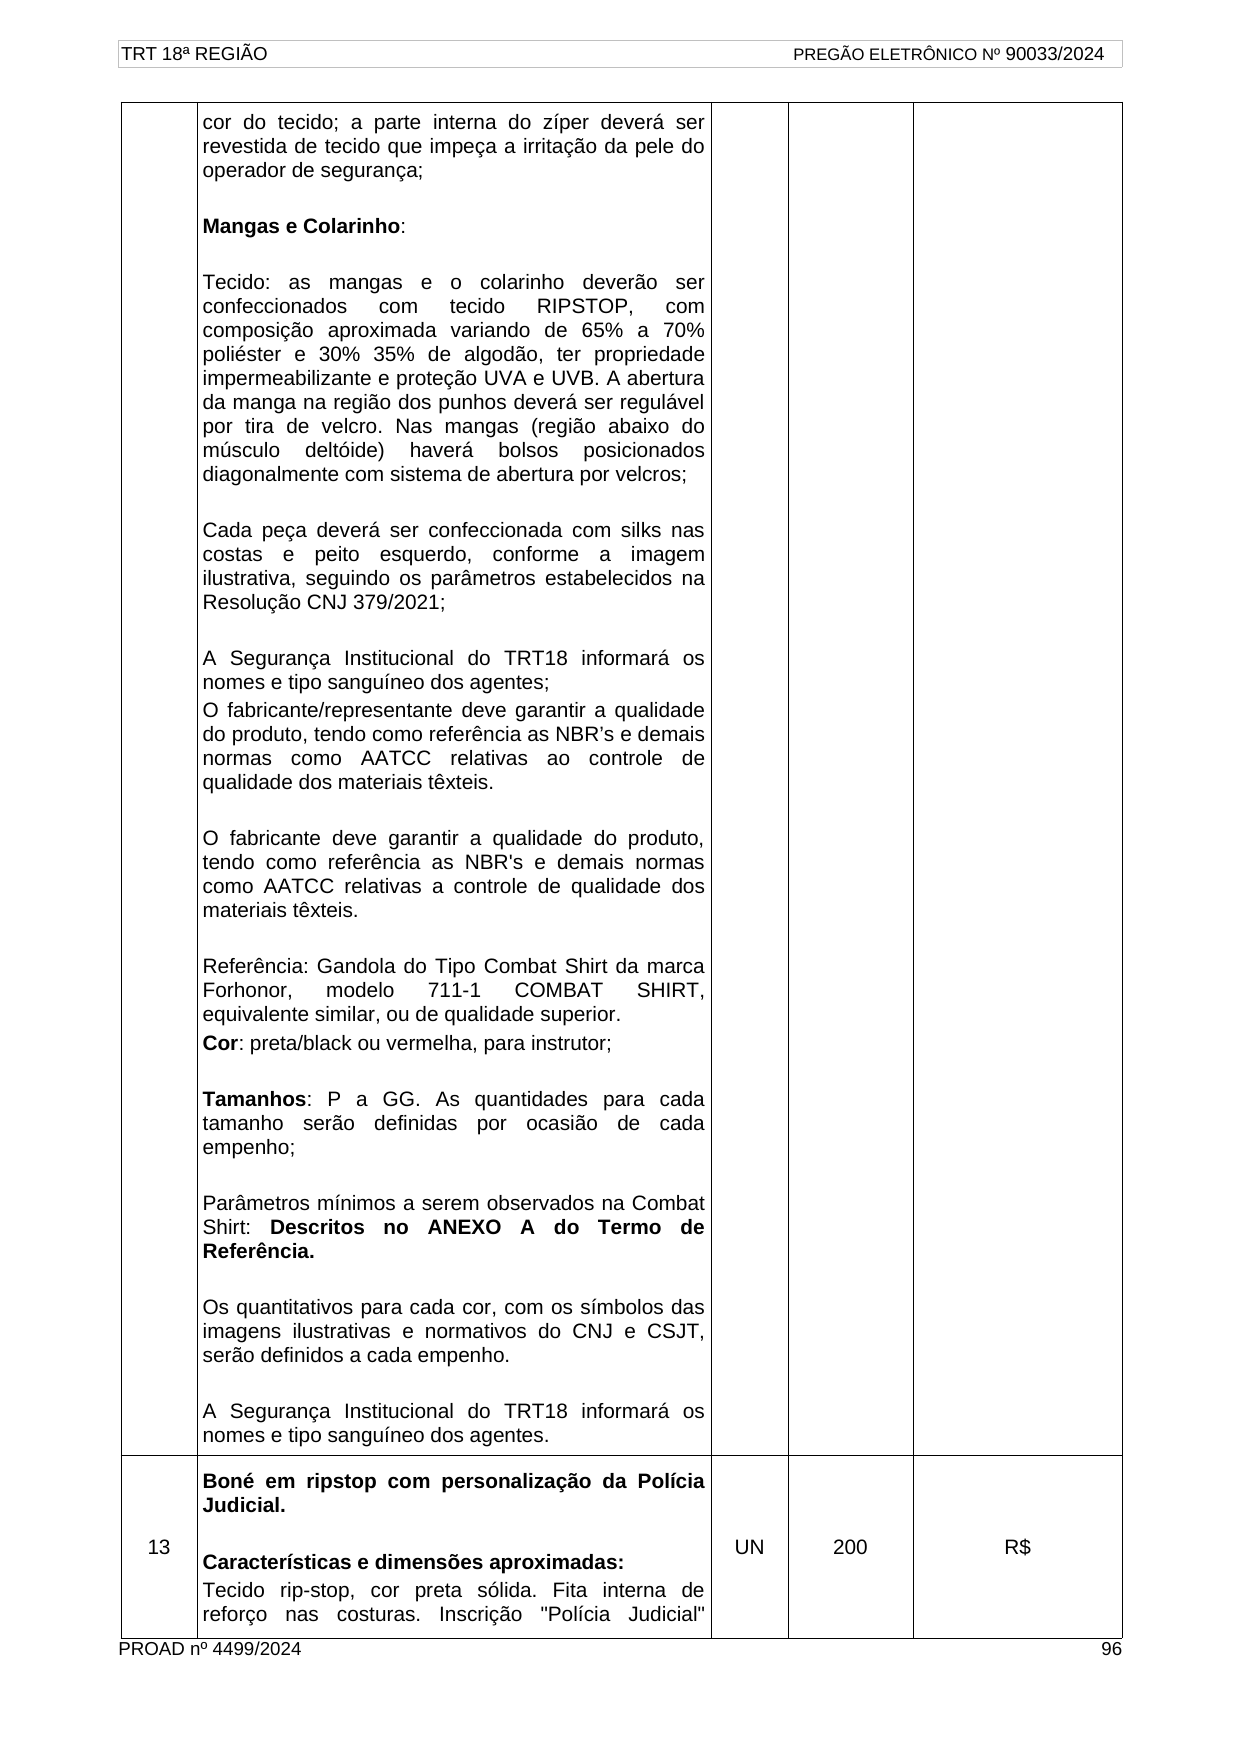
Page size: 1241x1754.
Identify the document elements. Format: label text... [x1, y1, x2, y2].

table_cell UN [712, 1456, 788, 1638]
table_cell Boné em ripstop com personalização da Polícia Judicial. Características e dimensões aproximadas: Tecido rip-stop, cor preta sólida. Fita interna de reforço nas costuras. Inscrição "Polícia Judicial" [198, 1456, 711, 1638]
table_cell 200 [789, 1456, 913, 1638]
table_cell cor do tecido; a parte interna do zíper deverá ser revestida de tecido que impeça a irritação da pele do operador de segurança; Mangas e Colarinho: Tecido: as mangas e o colarinho deverão ser confeccionados com tecido RIPSTOP, com composição aproximada variando de 65% a 70% poliéster e 30% 35% de algodão, ter propriedade impermeabilizante e proteção UVA e UVB. A abertura da manga na região dos punhos deverá ser regulável por tira de velcro. Nas mangas (região abaixo do músculo deltóide) haverá bolsos posicionados diagonalmente com sistema de abertura por velcros; Cada peça deverá ser confeccionada com silks nas costas e peito esquerdo, conforme a imagem ilustrativa, seguindo os parâmetros estabelecidos na Resolução CNJ 379/2021; A Segurança Institucional do TRT18 informará os nomes e tipo sanguíneo dos agentes; O fabricante/representante deve garantir a qualidade do produto, tendo como referência as NBR’s e demais normas como AATCC relativas ao controle de qualidade dos materiais têxteis. O fabricante deve garantir a qualidade do produto, tendo como referência as NBR's e demais normas como AATCC relativas a controle de qualidade dos materiais têxteis. Referência: Gandola do Tipo Combat Shirt da marca Forhonor, modelo 711-1 COMBAT SHIRT, equivalente similar, ou de qualidade superior. Cor: preta/black ou vermelha, para instrutor; Tamanhos: P a GG. As quantidades para cada tamanho serão definidas por ocasião de cada empenho; Parâmetros mínimos a serem observados na Combat Shirt: Descritos no ANEXO A do Termo de Referência. Os quantitativos para cada cor, com os símbolos das imagens ilustrativas e normativos do CNJ e CSJT, serão definidos a cada empenho. A Segurança Institucional do TRT18 informará os nomes e tipo sanguíneo dos agentes. [198, 103, 711, 1455]
table_cell R$ [914, 1456, 1122, 1638]
table_cell [914, 103, 1122, 1455]
table_cell [712, 103, 788, 1455]
table_cell 13 [122, 1456, 197, 1638]
table_cell [789, 103, 913, 1455]
table_cell [122, 103, 197, 1455]
